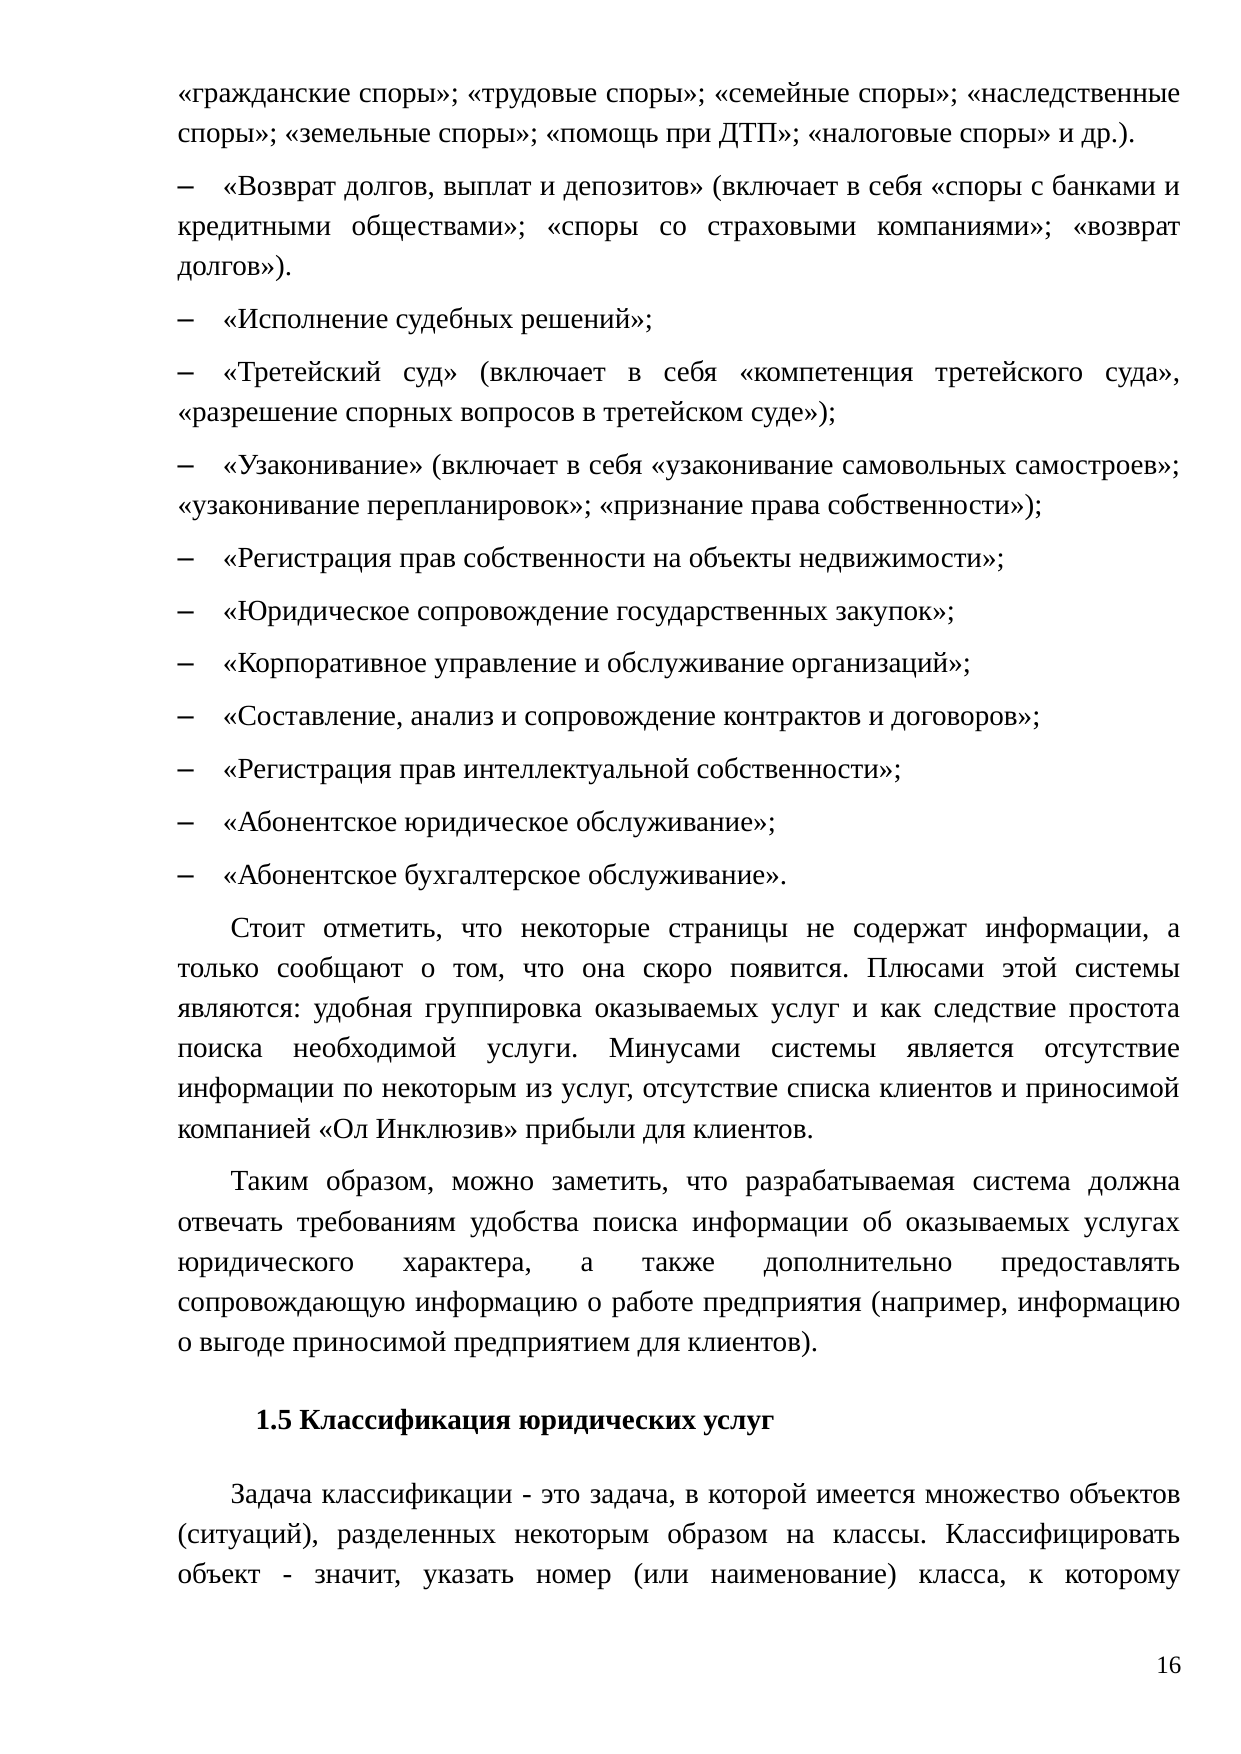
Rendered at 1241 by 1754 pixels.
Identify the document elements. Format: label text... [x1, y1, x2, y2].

subtitle Классификация юридических услуг [177, 1402, 1181, 1435]
list «Регистрация прав интеллектуальной собственности»; [177, 751, 1181, 785]
list «Абонентское юридическое обслуживание»; [177, 804, 1181, 838]
list «Узаконивание» (включает в себя «узаконивание самовольных самостроев»; «узаконивание перепланировок»; «признание права собственности»); [177, 447, 1181, 521]
list «Регистрация прав собственности на объекты недвижимости»; [177, 540, 1181, 574]
text Стоит отметить, что некоторые страницы не содержат информации, а только сообщают о том, что она скоро появится. Плюсами этой системы являются: удобная группировка оказываемых услуг и как следствие простота поиска необходимой услуги. Минусами системы является отсутствие информации по некоторым из услуг, отсутствие списка клиентов и приносимой компанией «Ол Инклюзив» прибыли для клиентов. [177, 910, 1181, 1144]
list «Юридическое сопровождение государственных закупок»; [177, 593, 1181, 626]
text Таким образом, можно заметить, что разрабатываемая система должна отвечать требованиям удобства поиска информации об оказываемых услугах юридического характера, а также дополнительно предоставлять сопровождающую информацию о работе предприятия (например, информацию о выгоде приносимой предприятием для клиентов). [177, 1163, 1181, 1358]
list «Третейский суд» (включает в себя «компетенция третейского суда», «разрешение спорных вопросов в третейском суде»); [177, 354, 1181, 428]
list «Составление, анализ и сопровождение контрактов и договоров»; [177, 698, 1181, 732]
text Задача классификации - это задача, в которой имеется множество объектов (ситуаций), разделенных некоторым образом на классы. Классифицировать объект - значит, указать номер (или наименование) класса, к которому [177, 1476, 1181, 1590]
list «Исполнение судебных решений»; [177, 301, 1181, 335]
list «Корпоративное управление и обслуживание организаций»; [177, 646, 1181, 679]
list «гражданские споры»; «трудовые споры»; «семейные споры»; «наследственные споры»; «земельные споры»; «помощь при ДТП»; «налоговые споры» и др.). [177, 75, 1181, 149]
list «Абонентское бухгалтерское обслуживание». [177, 857, 1181, 891]
list «Возврат долгов, выплат и депозитов» (включает в себя «споры с банками и кредитными обществами»; «споры со страховыми компаниями»; «возврат долгов»). [177, 168, 1181, 282]
